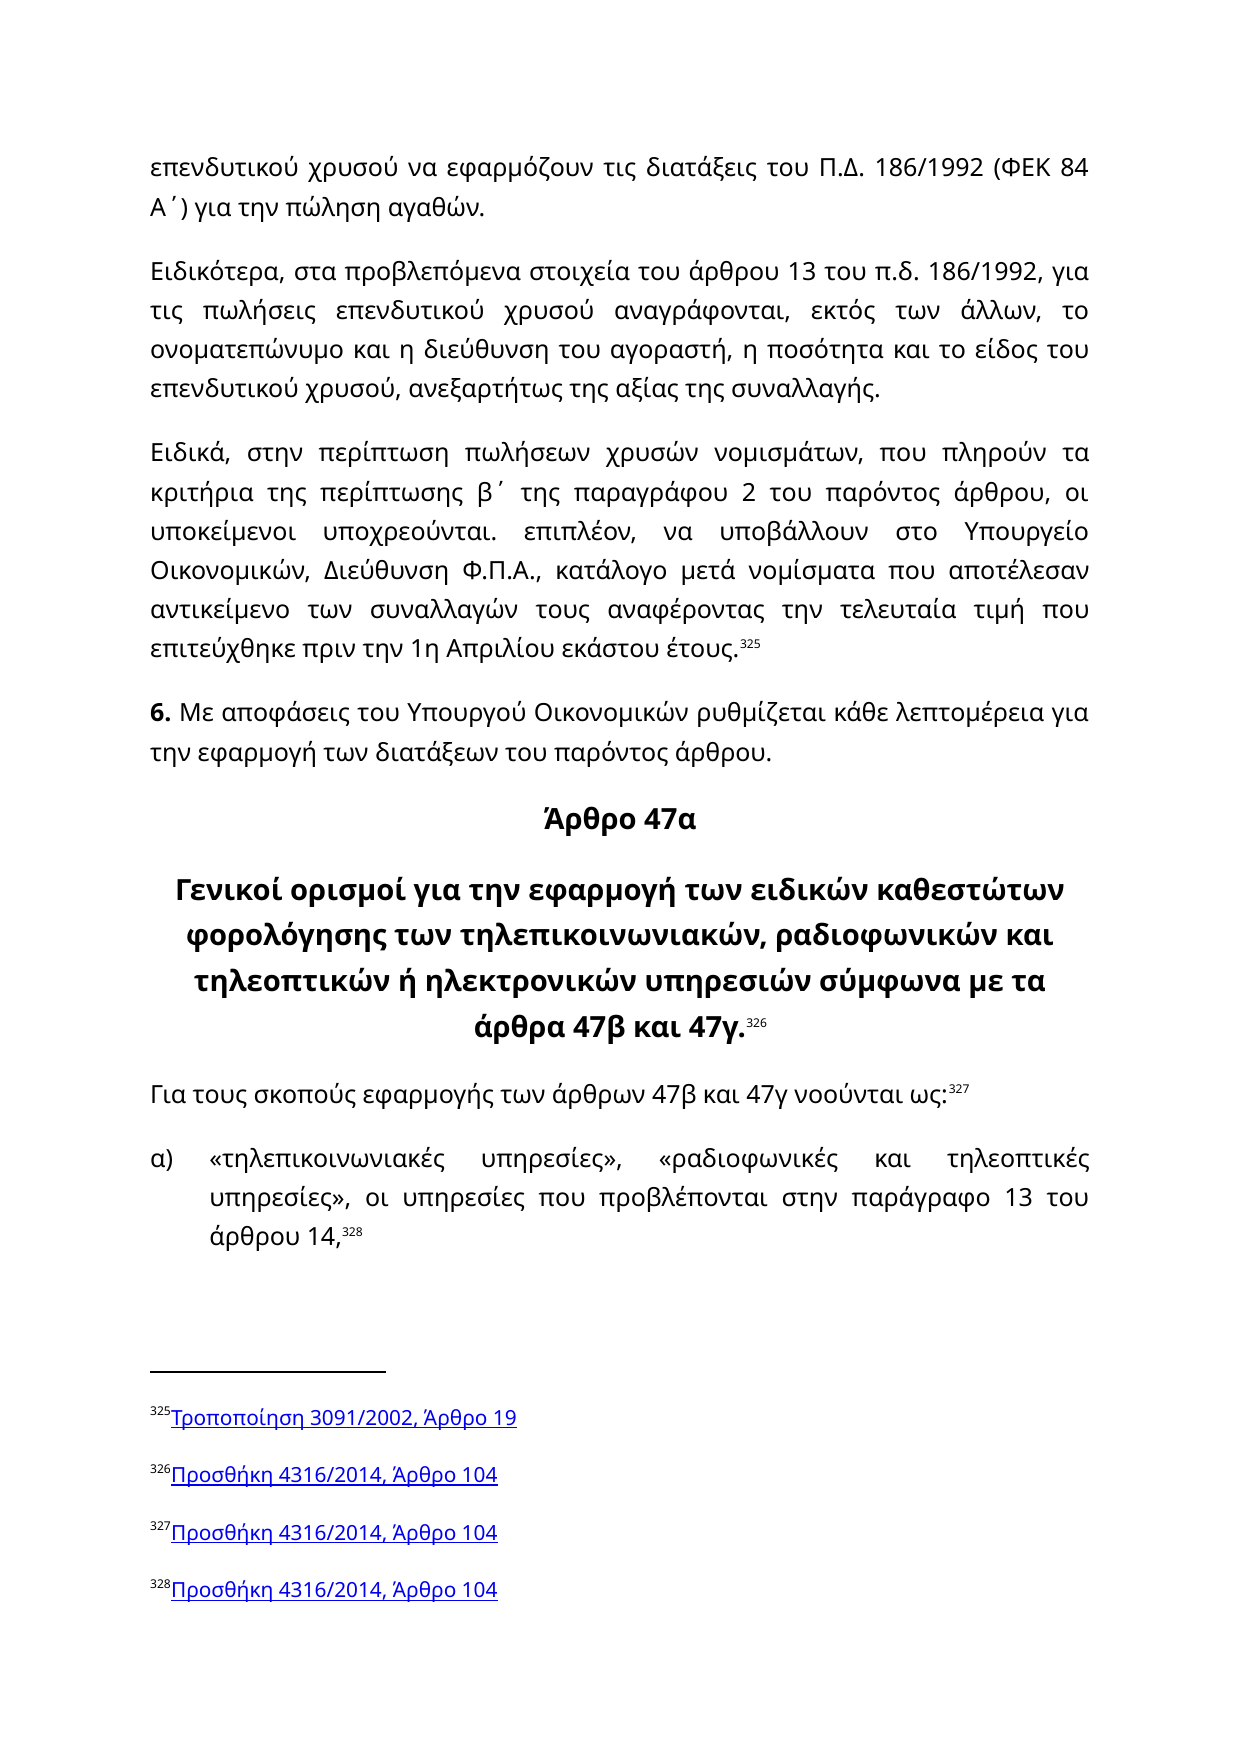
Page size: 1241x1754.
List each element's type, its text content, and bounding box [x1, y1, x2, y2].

text επενδυτικού χρυσού να εφαρμόζουν τις διατάξεις του Π.Δ. 186/1992 (ΦΕΚ 84 Α΄) για την πώληση αγαθών. [150, 150, 1090, 223]
list α) «τηλεπικοινωνιακές υπηρεσίες», «ραδιοφωνικές και τηλεοπτικές υπηρεσίες», οι υπηρεσίες που προβλέπονται στην παράγραφο 13 του άρθρου 14, [150, 1141, 1090, 1253]
text Ειδικότερα, στα προβλεπόμενα στοιχεία του άρθρου 13 του π.δ. 186/1992, για τις πωλήσεις επενδυτικού χρυσού αναγράφονται, εκτός των άλλων, το ονοματεπώνυμο και η διεύθυνση του αγοραστή, η ποσότητα και το είδος του επενδυτικού χρυσού, ανεξαρτήτως της αξίας της συναλλαγής. [150, 253, 1090, 405]
text Ειδικά, στην περίπτωση πωλήσεων χρυσών νομισμάτων, που πληρούν τα κριτήρια της περίπτωσης β΄ της παραγράφου 2 του παρόντος άρθρου, οι υποκείμενοι υποχρεούνται. επιπλέον, να υποβάλλουν στο Υπουργείο Οικονομικών, Διεύθυνση Φ.Π.Α., κατάλογο μετά νομίσματα που αποτέλεσαν αντικείμενο των συναλλαγών τους αναφέροντας την τελευταία τιμή που επιτεύχθηκε πριν την 1η Απριλίου εκάστου έτους. [150, 435, 1090, 665]
text Προσθήκη 4316/2014, Άρθρο 104 [150, 1576, 1090, 1604]
subtitle Γενικοί ορισμοί για την εφαρμογή των ειδικών καθεστώτων φορολόγησης των τηλεπικοινωνιακών, ραδιοφωνικών και τηλεοπτικών ή ηλεκτρονικών υπηρεσιών σύμφωνα με τα άρθρα 47β και 47γ. [150, 869, 1090, 1046]
text Τροποποίηση 3091/2002, Άρθρο 19 [150, 1403, 1090, 1431]
subtitle Άρθρο 47α [150, 798, 1090, 838]
text Προσθήκη 4316/2014, Άρθρο 104 [150, 1460, 1090, 1489]
text Για τους σκοπούς εφαρμογής των άρθρων 47β και 47γ νοούνται ως: [150, 1076, 1090, 1111]
text Προσθήκη 4316/2014, Άρθρο 104 [150, 1518, 1090, 1546]
text 6. Με αποφάσεις του Υπουργού Οικονομικών ρυθμίζεται κάθε λεπτομέρεια για την εφαρμογή των διατάξεων του παρόντος άρθρου. [150, 695, 1090, 768]
